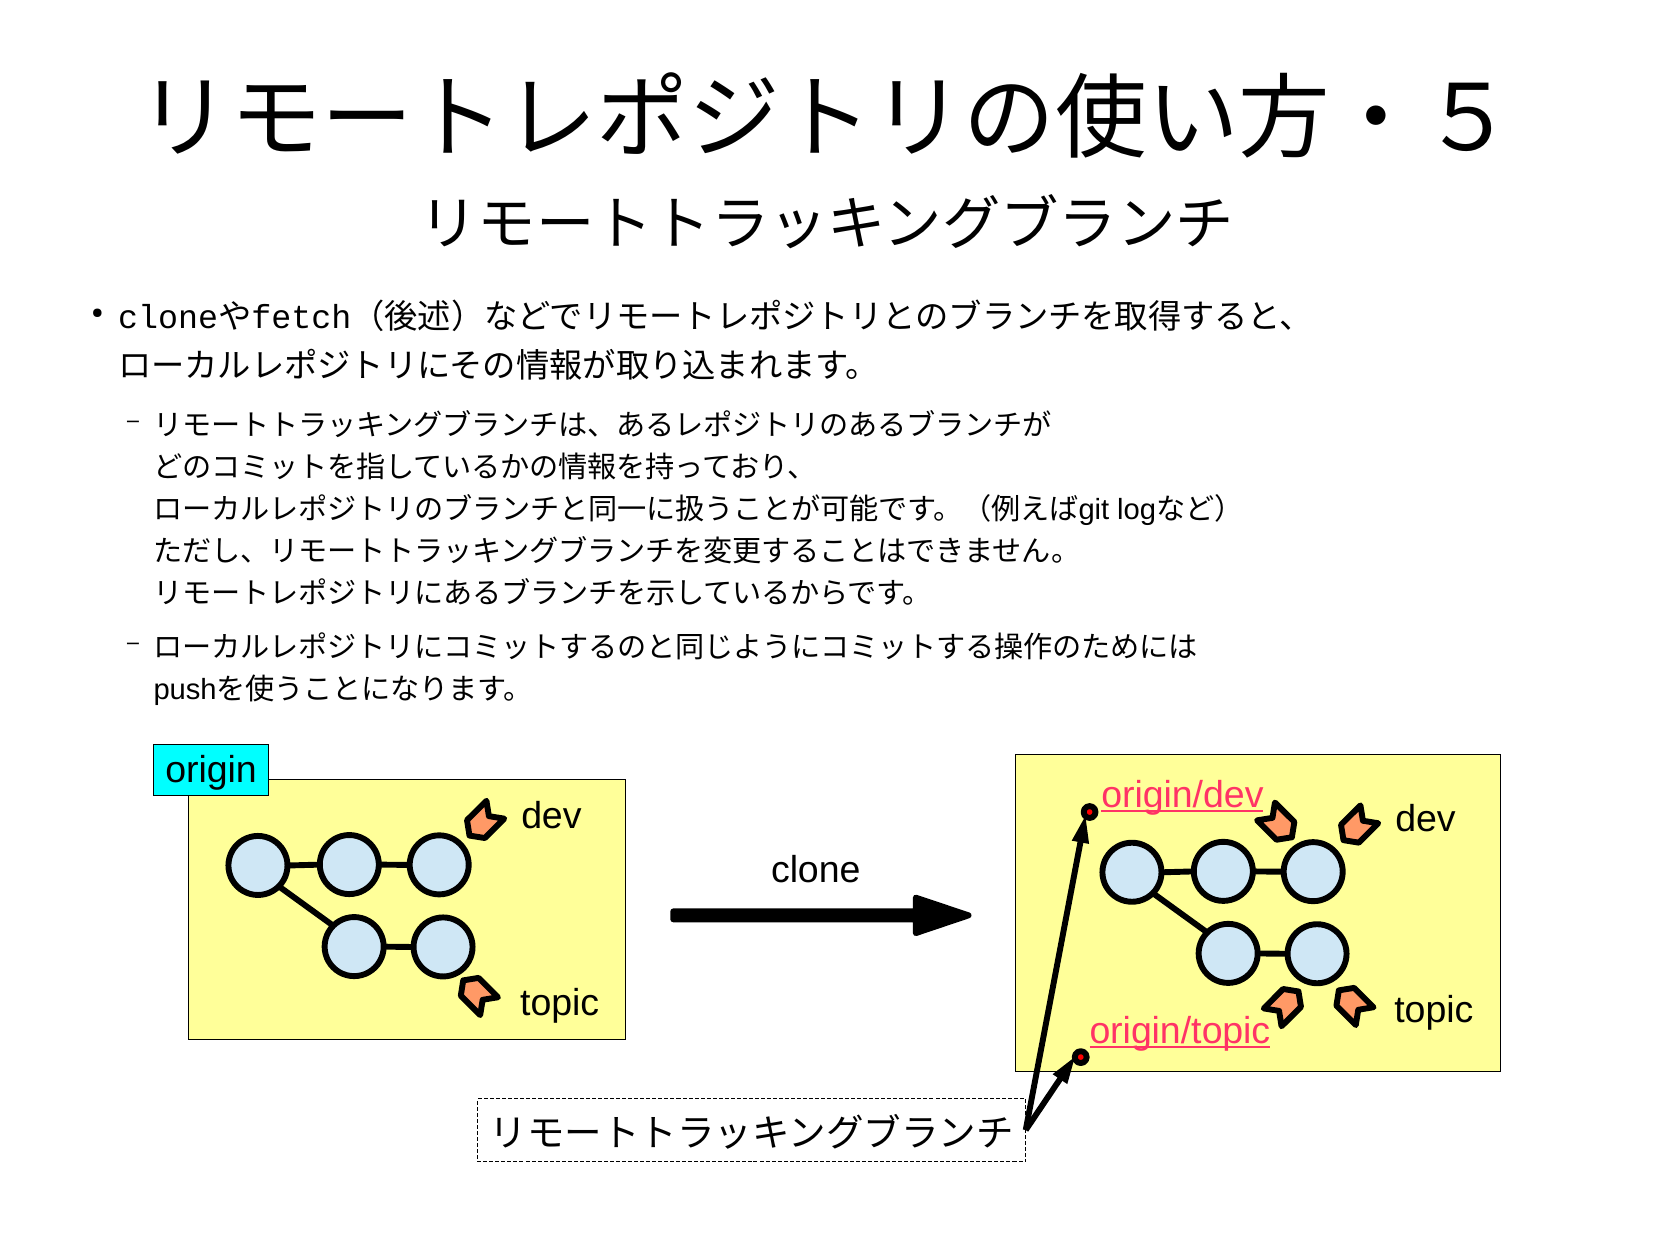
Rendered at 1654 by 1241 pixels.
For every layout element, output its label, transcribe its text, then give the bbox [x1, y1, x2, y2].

text_box topic [505, 974, 615, 1032]
text_box topic [1379, 981, 1489, 1039]
title リモートレポジトリの使い方・５ リモートトラッキングブランチ [82, 49, 1571, 257]
text_box リモートトラッキングブランチ [477, 1098, 939, 1145]
text_box [1015, 754, 1501, 1072]
text_box clone [756, 840, 876, 898]
text_box origin/dev [1086, 766, 1288, 824]
text_box dev [506, 787, 597, 845]
text_box [188, 779, 626, 1040]
list cloneやfetch（後述）などでリモートレポジトリとのブランチを取得すると、 ローカルレポジトリにその情報が取り込まれます。 リモートトラッキングブランチは、あるレポジトリのあるブランチが どのコミットを指しているかの情報を持っており、 ローカルレポジトリのブランチと同一に扱うことが可能です。（例えばgit logなど） ただし、リモートトラッキングブランチを変更することはできません。 リモートレポジトリにあるブランチを示しているからです。 ローカルレポジトリにコミットするのと同じようにコミットする操作のためには pushを使うことになります。 [82, 290, 1538, 709]
text_box origin/topic [1074, 1002, 1288, 1060]
text_box origin [153, 744, 269, 796]
text_box dev [1380, 790, 1471, 847]
text_box [673, 897, 969, 934]
